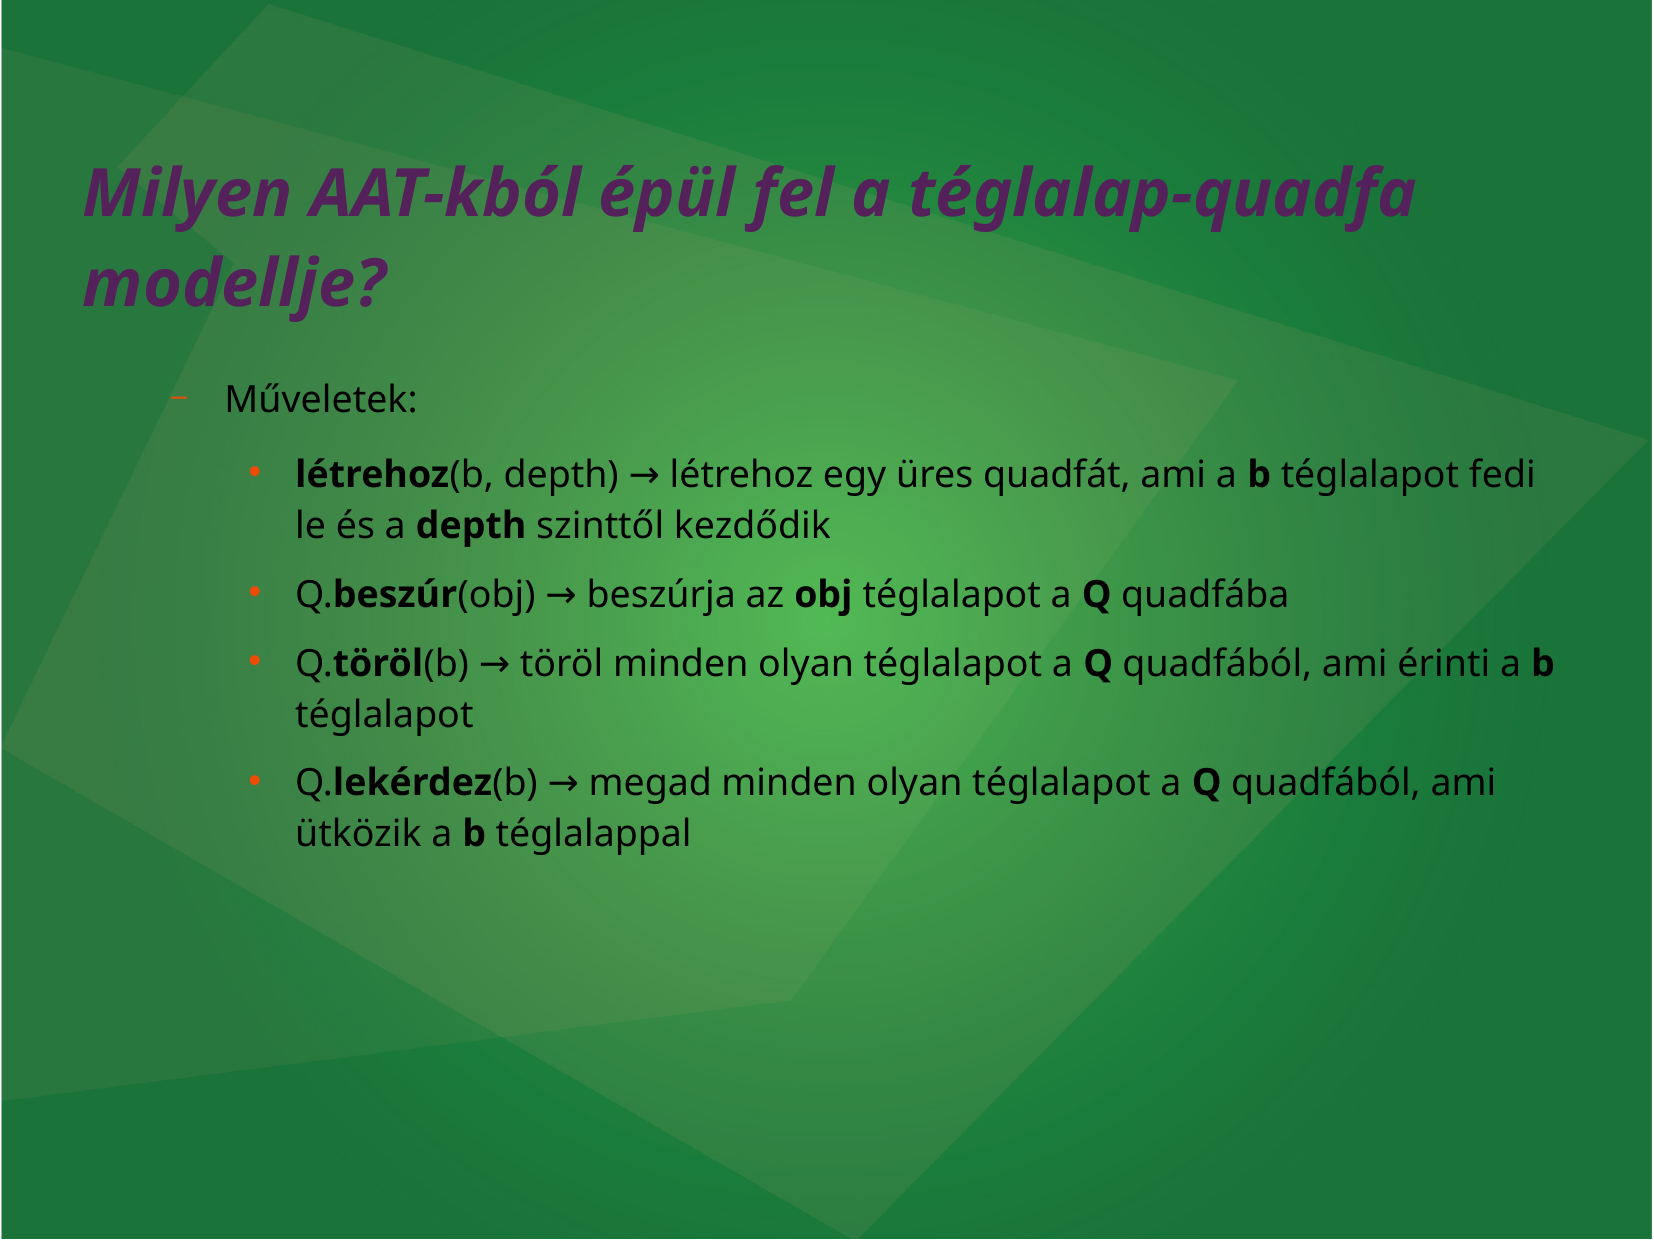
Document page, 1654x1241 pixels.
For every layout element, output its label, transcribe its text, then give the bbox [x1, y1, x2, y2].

picture [0, 0, 1652, 1241]
title Milyen AAT-kból épül fel a téglalap-quadfa modellje? [82, 132, 1571, 340]
list Műveletek: létrehoz(b, depth) → létrehoz egy üres quadfát, ami a b téglalapot fedi le és a depth szinttől kezdődik Q.beszúr(obj) → beszúrja az obj téglalapot a Q quadfába Q.töröl(b) → töröl minden olyan téglalapot a Q quadfából, ami érinti a b téglalapot Q.lekérdez(b) → megad minden olyan téglalapot a Q quadfából, ami ütközik a b téglalappal [82, 372, 1571, 1093]
